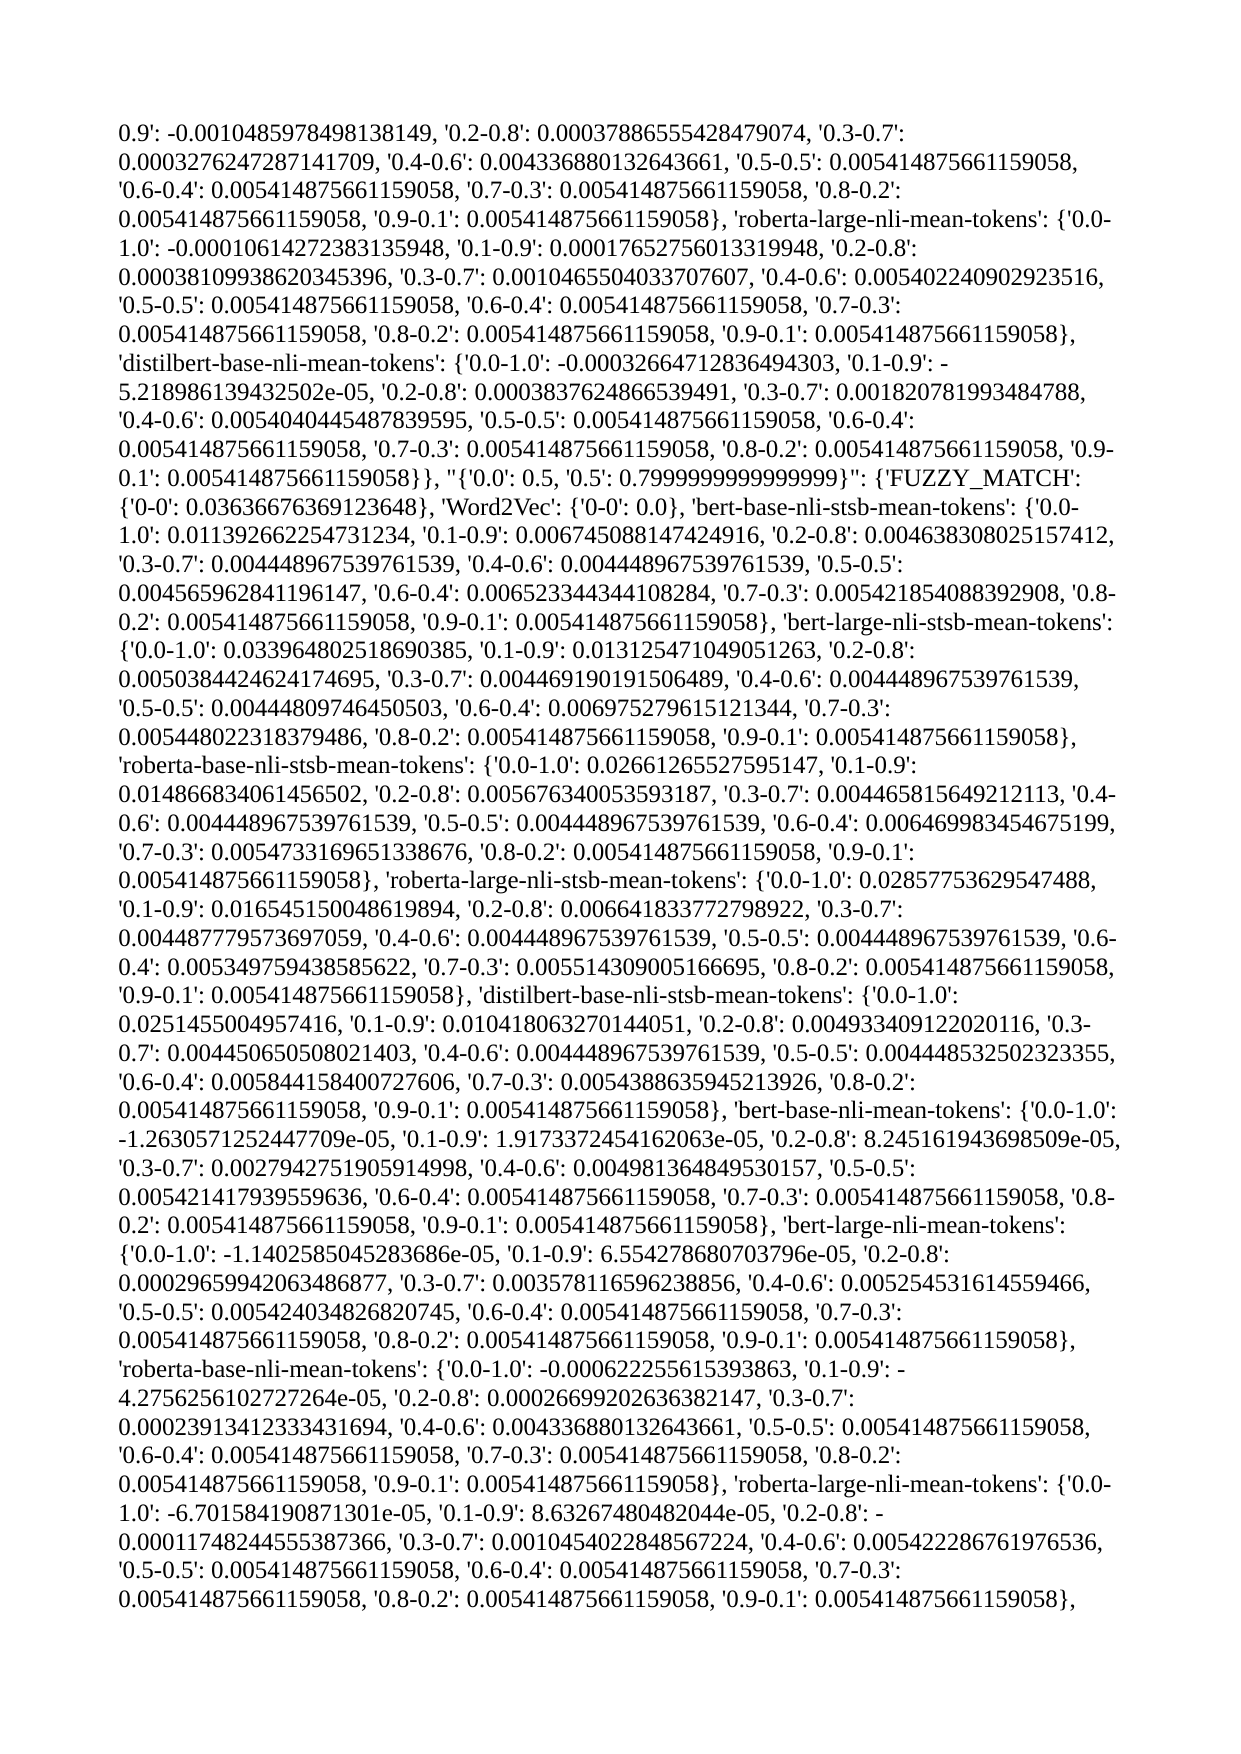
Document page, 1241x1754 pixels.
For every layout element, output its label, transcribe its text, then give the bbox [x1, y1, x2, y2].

text 0.9': -0.0010485978498138149, '0.2-0.8': 0.00037886555428479074, '0.3-0.7': 0.0003276247287141709, '0.4-0.6': 0.004336880132643661, '0.5-0.5': 0.005414875661159058, '0.6-0.4': 0.005414875661159058, '0.7-0.3': 0.005414875661159058, '0.8-0.2': 0.005414875661159058, '0.9-0.1': 0.005414875661159058}, 'roberta-large-nli-mean-tokens': {'0.0-1.0': -0.00010614272383135948, '0.1-0.9': 0.00017652756013319948, '0.2-0.8': 0.00038109938620345396, '0.3-0.7': 0.0010465504033707607, '0.4-0.6': 0.005402240902923516, '0.5-0.5': 0.005414875661159058, '0.6-0.4': 0.005414875661159058, '0.7-0.3': 0.005414875661159058, '0.8-0.2': 0.005414875661159058, '0.9-0.1': 0.005414875661159058}, 'distilbert-base-nli-mean-tokens': {'0.0-1.0': -0.00032664712836494303, '0.1-0.9': -5.218986139432502e-05, '0.2-0.8': 0.0003837624866539491, '0.3-0.7': 0.001820781993484788, '0.4-0.6': 0.0054040445487839595, '0.5-0.5': 0.005414875661159058, '0.6-0.4': 0.005414875661159058, '0.7-0.3': 0.005414875661159058, '0.8-0.2': 0.005414875661159058, '0.9-0.1': 0.005414875661159058}}, "{'0.0': 0.5, '0.5': 0.7999999999999999}": {'FUZZY_MATCH': {'0-0': 0.03636676369123648}, 'Word2Vec': {'0-0': 0.0}, 'bert-base-nli-stsb-mean-tokens': {'0.0-1.0': 0.011392662254731234, '0.1-0.9': 0.006745088147424916, '0.2-0.8': 0.004638308025157412, '0.3-0.7': 0.004448967539761539, '0.4-0.6': 0.004448967539761539, '0.5-0.5': 0.004565962841196147, '0.6-0.4': 0.006523344344108284, '0.7-0.3': 0.005421854088392908, '0.8-0.2': 0.005414875661159058, '0.9-0.1': 0.005414875661159058}, 'bert-large-nli-stsb-mean-tokens': {'0.0-1.0': 0.033964802518690385, '0.1-0.9': 0.013125471049051263, '0.2-0.8': 0.0050384424624174695, '0.3-0.7': 0.004469190191506489, '0.4-0.6': 0.004448967539761539, '0.5-0.5': 0.00444809746450503, '0.6-0.4': 0.006975279615121344, '0.7-0.3': 0.005448022318379486, '0.8-0.2': 0.005414875661159058, '0.9-0.1': 0.005414875661159058}, 'roberta-base-nli-stsb-mean-tokens': {'0.0-1.0': 0.02661265527595147, '0.1-0.9': 0.014866834061456502, '0.2-0.8': 0.005676340053593187, '0.3-0.7': 0.004465815649212113, '0.4-0.6': 0.004448967539761539, '0.5-0.5': 0.004448967539761539, '0.6-0.4': 0.006469983454675199, '0.7-0.3': 0.0054733169651338676, '0.8-0.2': 0.005414875661159058, '0.9-0.1': 0.005414875661159058}, 'roberta-large-nli-stsb-mean-tokens': {'0.0-1.0': 0.02857753629547488, '0.1-0.9': 0.016545150048619894, '0.2-0.8': 0.006641833772798922, '0.3-0.7': 0.004487779573697059, '0.4-0.6': 0.004448967539761539, '0.5-0.5': 0.004448967539761539, '0.6-0.4': 0.005349759438585622, '0.7-0.3': 0.005514309005166695, '0.8-0.2': 0.005414875661159058, '0.9-0.1': 0.005414875661159058}, 'distilbert-base-nli-stsb-mean-tokens': {'0.0-1.0': 0.0251455004957416, '0.1-0.9': 0.010418063270144051, '0.2-0.8': 0.004933409122020116, '0.3-0.7': 0.004450650508021403, '0.4-0.6': 0.004448967539761539, '0.5-0.5': 0.004448532502323355, '0.6-0.4': 0.005844158400727606, '0.7-0.3': 0.0054388635945213926, '0.8-0.2': 0.005414875661159058, '0.9-0.1': 0.005414875661159058}, 'bert-base-nli-mean-tokens': {'0.0-1.0': -1.2630571252447709e-05, '0.1-0.9': 1.9173372454162063e-05, '0.2-0.8': 8.245161943698509e-05, '0.3-0.7': 0.0027942751905914998, '0.4-0.6': 0.004981364849530157, '0.5-0.5': 0.005421417939559636, '0.6-0.4': 0.005414875661159058, '0.7-0.3': 0.005414875661159058, '0.8-0.2': 0.005414875661159058, '0.9-0.1': 0.005414875661159058}, 'bert-large-nli-mean-tokens': {'0.0-1.0': -1.1402585045283686e-05, '0.1-0.9': 6.554278680703796e-05, '0.2-0.8': 0.00029659942063486877, '0.3-0.7': 0.003578116596238856, '0.4-0.6': 0.005254531614559466, '0.5-0.5': 0.005424034826820745, '0.6-0.4': 0.005414875661159058, '0.7-0.3': 0.005414875661159058, '0.8-0.2': 0.005414875661159058, '0.9-0.1': 0.005414875661159058}, 'roberta-base-nli-mean-tokens': {'0.0-1.0': -0.000622255615393863, '0.1-0.9': -4.2756256102727264e-05, '0.2-0.8': 0.00026699202636382147, '0.3-0.7': 0.00023913412333431694, '0.4-0.6': 0.004336880132643661, '0.5-0.5': 0.005414875661159058, '0.6-0.4': 0.005414875661159058, '0.7-0.3': 0.005414875661159058, '0.8-0.2': 0.005414875661159058, '0.9-0.1': 0.005414875661159058}, 'roberta-large-nli-mean-tokens': {'0.0-1.0': -6.701584190871301e-05, '0.1-0.9': 8.63267480482044e-05, '0.2-0.8': -0.00011748244555387366, '0.3-0.7': 0.0010454022848567224, '0.4-0.6': 0.005422286761976536, '0.5-0.5': 0.005414875661159058, '0.6-0.4': 0.005414875661159058, '0.7-0.3': 0.005414875661159058, '0.8-0.2': 0.005414875661159058, '0.9-0.1': 0.005414875661159058}, [118, 118, 1122, 1613]
